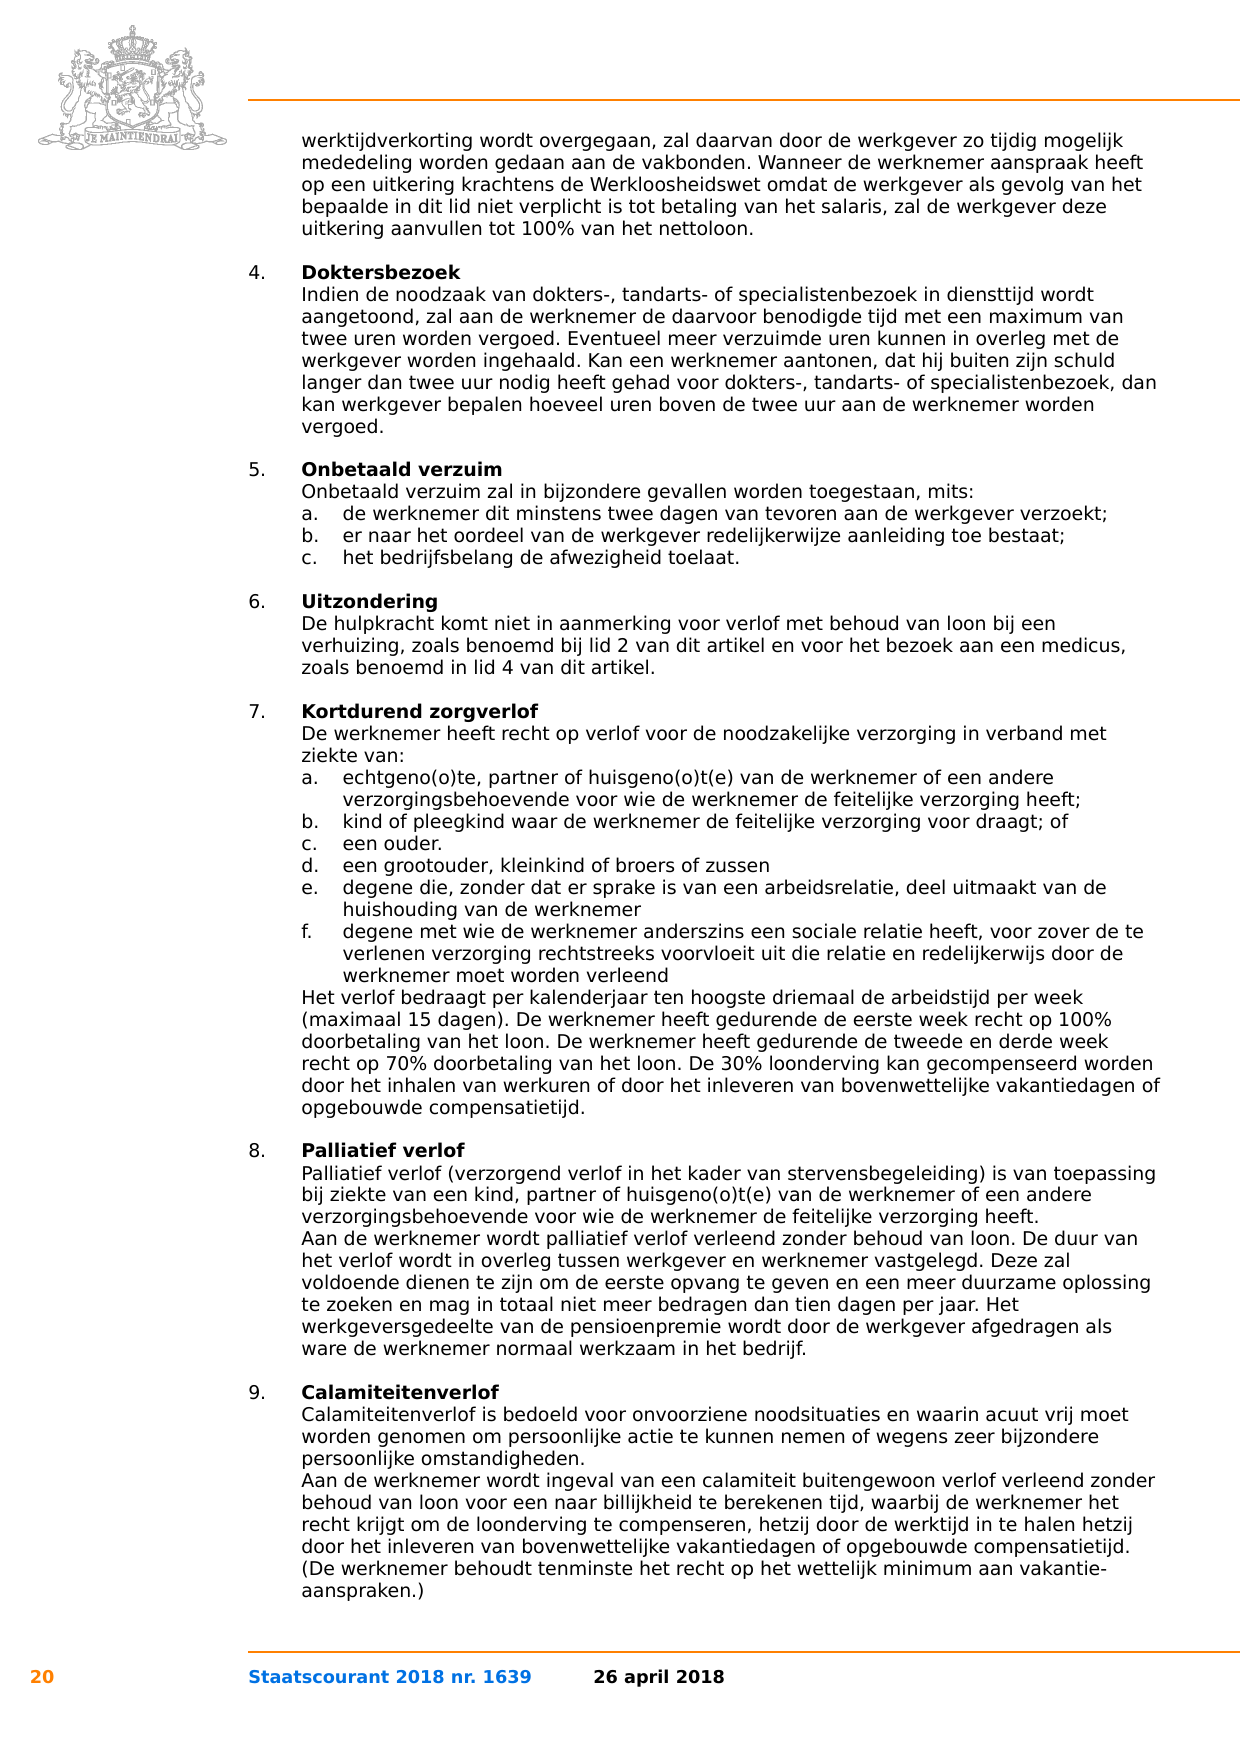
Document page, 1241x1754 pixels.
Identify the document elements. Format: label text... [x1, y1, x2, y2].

text 7. Kortdurend zorgverlof [248, 701, 1163, 723]
text e. degene die, zonder dat er sprake is van een arbeidsrelatie, deel uitmaakt van de huishouding van de werknemer [301, 877, 1163, 921]
text 5. Onbetaald verzuim [248, 459, 1163, 481]
text Aan de werknemer wordt ingeval van een calamiteit buitengewoon verlof verleend zonder behoud van loon voor een naar billijkheid te berekenen tijd, waarbij de werknemer het recht krijgt om de loonderving te compenseren, hetzij door de werktijd in te halen hetzij door het inleveren van bovenwettelijke vakantiedagen of opgebouwde compensatietijd. [301, 1470, 1163, 1558]
text Calamiteitenverlof is bedoeld voor onvoorziene noodsituaties en waarin acuut vrij moet worden genomen om persoonlijke actie te kunnen nemen of wegens zeer bijzondere persoonlijke omstandigheden. [301, 1404, 1163, 1470]
text 4. Doktersbezoek [248, 262, 1163, 284]
text b. kind of pleegkind waar de werknemer de feitelijke verzorging voor draagt; of [301, 811, 1163, 833]
text De werknemer heeft recht op verlof voor de noodzakelijke verzorging in verband met ziekte van: [301, 723, 1163, 767]
text Het verlof bedraagt per kalenderjaar ten hoogste driemaal de arbeidstijd per week (maximaal 15 dagen). De werknemer heeft gedurende de eerste week recht op 100% doorbetaling van het loon. De werknemer heeft gedurende de tweede en derde week recht op 70% doorbetaling van het loon. De 30% loonderving kan gecompenseerd worden door het inhalen van werkuren of door het inleveren van bovenwettelijke vakantiedagen of opgebouwde compensatietijd. [301, 987, 1163, 1118]
text 9. Calamiteitenverlof [248, 1382, 1163, 1404]
text 8. Palliatief verlof [248, 1140, 1163, 1162]
text De hulpkracht komt niet in aanmerking voor verlof met behoud van loon bij een verhuizing, zoals benoemd bij lid 2 van dit artikel en voor het bezoek aan een medicus, zoals benoemd in lid 4 van dit artikel. [301, 613, 1163, 679]
text Palliatief verlof (verzorgend verlof in het kader van stervensbegeleiding) is van toepassing bij ziekte van een kind, partner of huisgeno(o)t(e) van de werknemer of een andere verzorgingsbehoevende voor wie de werknemer de feitelijke verzorging heeft. [301, 1162, 1163, 1228]
text Aan de werknemer wordt palliatief verlof verleend zonder behoud van loon. De duur van het verlof wordt in overleg tussen werkgever en werknemer vastgelegd. Deze zal voldoende dienen te zijn om de eerste opvang te geven en een meer duurzame oplossing te zoeken en mag in totaal niet meer bedragen dan tien dagen per jaar. Het werkgeversgedeelte van de pensioenpremie wordt door de werkgever afgedragen als ware de werknemer normaal werkzaam in het bedrijf. [301, 1228, 1163, 1360]
text b. er naar het oordeel van de werkgever redelijkerwijze aanleiding toe bestaat; [301, 525, 1163, 547]
text Indien de noodzaak van dokters-, tandarts- of specialistenbezoek in diensttijd wordt aangetoond, zal aan de werknemer de daarvoor benodigde tijd met een maximum van twee uren worden vergoed. Eventueel meer verzuimde uren kunnen in overleg met de werkgever worden ingehaald. Kan een werknemer aantonen, dat hij buiten zijn schuld langer dan twee uur nodig heeft gehad voor dokters-, tandarts- of specialistenbezoek, dan kan werkgever bepalen hoeveel uren boven de twee uur aan de werknemer worden vergoed. [301, 284, 1163, 437]
text 6. Uitzondering [248, 591, 1163, 613]
text (De werknemer behoudt tenminste het recht op het wettelijk minimum aan vakantie-aanspraken.) [301, 1558, 1163, 1602]
text c. een ouder. [301, 833, 1163, 855]
text a. de werknemer dit minstens twee dagen van tevoren aan de werkgever verzoekt; [301, 503, 1163, 525]
text a. echtgeno(o)te, partner of huisgeno(o)t(e) van de werknemer of een andere verzorgingsbehoevende voor wie de werknemer de feitelijke verzorging heeft; [301, 767, 1163, 811]
picture [38, 25, 227, 150]
text f. degene met wie de werknemer anderszins een sociale relatie heeft, voor zover de te verlenen verzorging rechtstreeks voorvloeit uit die relatie en redelijkerwijs door de werknemer moet worden verleend [301, 921, 1163, 987]
text werktijdverkorting wordt overgegaan, zal daarvan door de werkgever zo tijdig mogelijk mededeling worden gedaan aan de vakbonden. Wanneer de werknemer aanspraak heeft op een uitkering krachtens de Werkloosheidswet omdat de werkgever als gevolg van het bepaalde in dit lid niet verplicht is tot betaling van het salaris, zal de werkgever deze uitkering aanvullen tot 100% van het nettoloon. [301, 130, 1163, 240]
text d. een grootouder, kleinkind of broers of zussen [301, 855, 1163, 877]
text c. het bedrijfsbelang de afwezigheid toelaat. [301, 547, 1163, 569]
text Onbetaald verzuim zal in bijzondere gevallen worden toegestaan, mits: [301, 481, 1163, 503]
